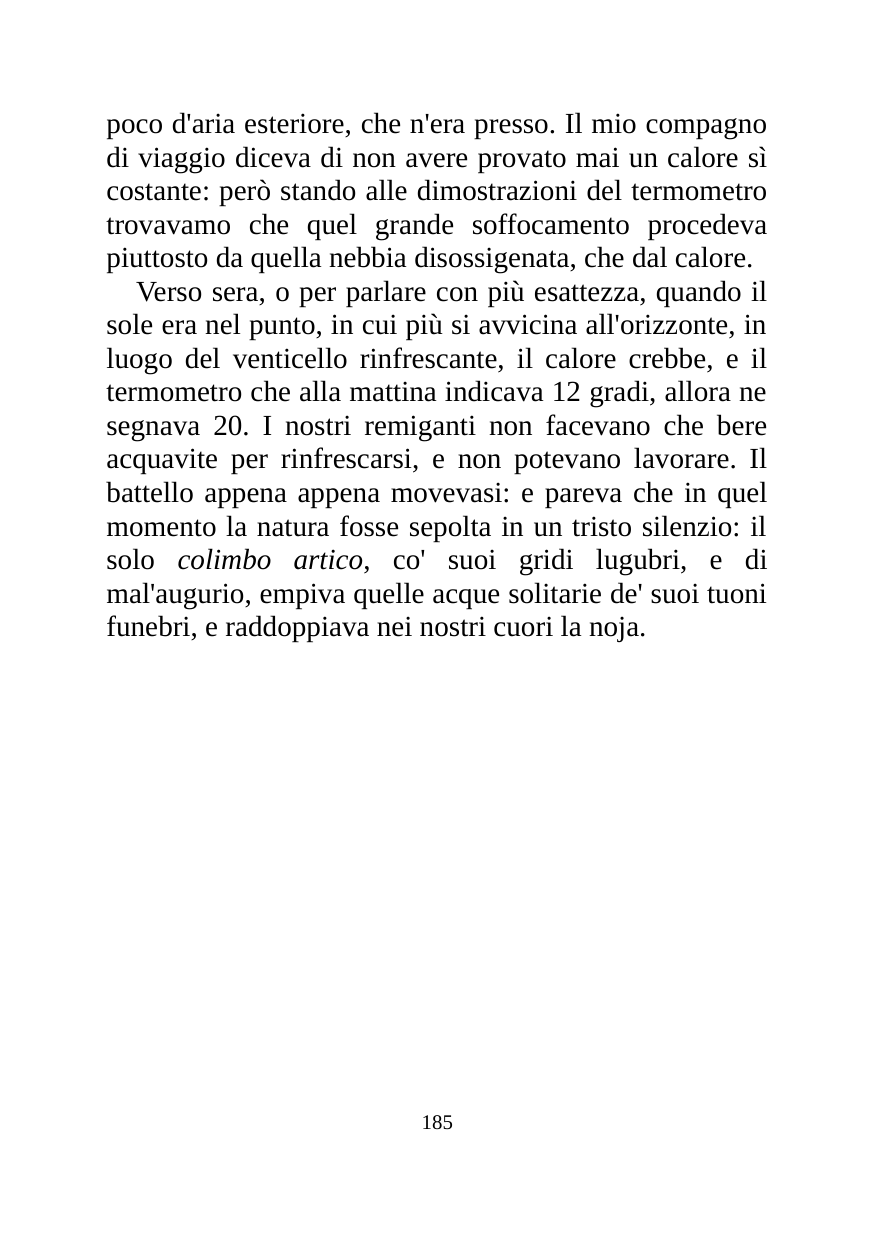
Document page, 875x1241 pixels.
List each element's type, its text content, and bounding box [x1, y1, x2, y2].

text poco d'aria esteriore, che n'era presso. Il mio compagno di viaggio diceva di non avere provato mai un calore sì costante: però stando alle dimostrazioni del termometro trovavamo che quel grande soffocamento procedeva piuttosto da quella nebbia disossigenata, che dal calore. [106, 106, 768, 274]
text Verso sera, o per parlare con più esattezza, quando il sole era nel punto, in cui più si avvicina all'orizzonte, in luogo del venticello rinfrescante, il calore crebbe, e il termometro che alla mattina indicava 12 gradi, allora ne segnava 20. I nostri remiganti non facevano che bere acquavite per rinfrescarsi, e non potevano lavorare. Il battello appena appena movevasi: e pareva che in quel momento la natura fosse sepolta in un tristo silenzio: il solo colimbo artico, co' suoi gridi lugubri, e di mal'augurio, empiva quelle acque solitarie de' suoi tuoni funebri, e raddoppiava nei nostri cuori la noja. [106, 274, 768, 643]
